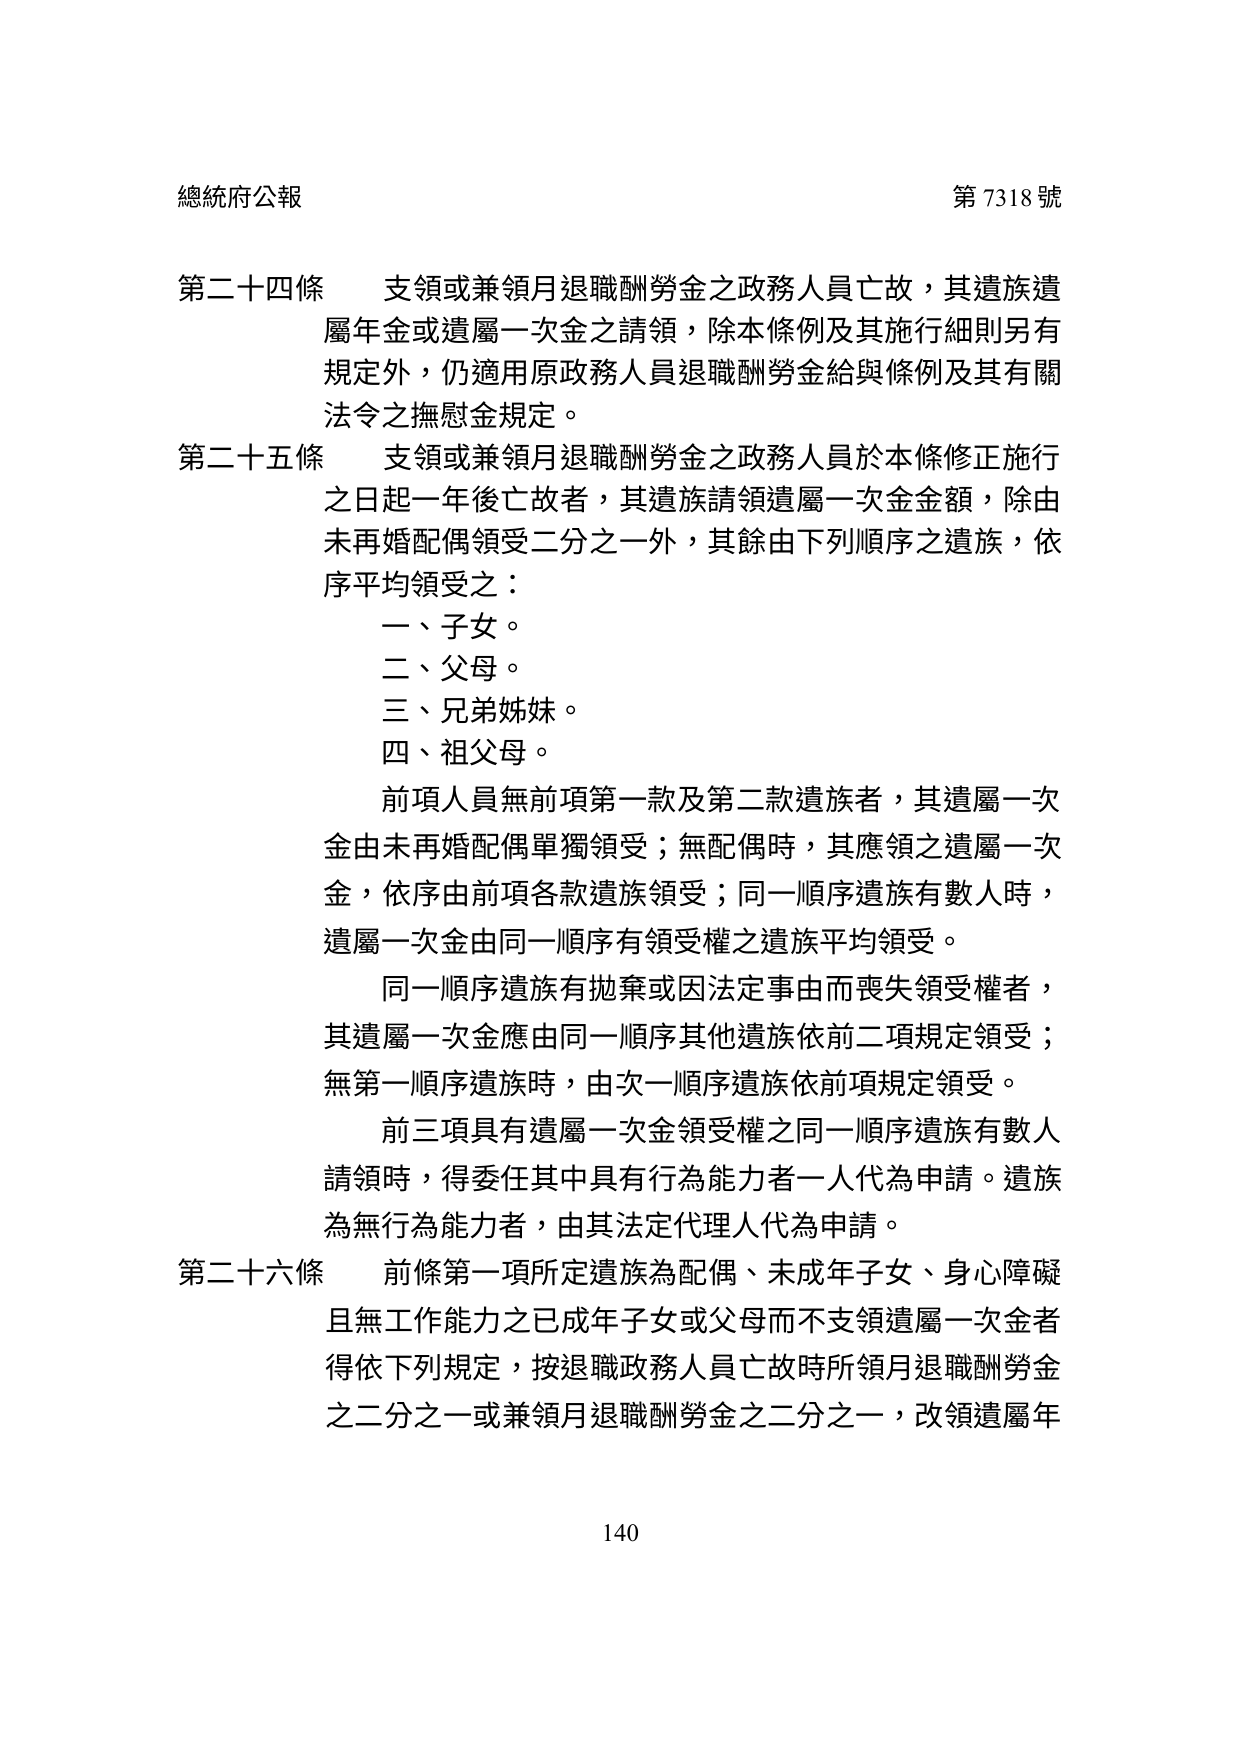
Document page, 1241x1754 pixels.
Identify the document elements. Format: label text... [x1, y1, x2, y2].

text 第二十四條 支領或兼領月退職酬勞金之政務人員亡故，其遺族遺屬年金或遺屬一次金之請領，除本條例及其施行細則另有規定外，仍適用原政務人員退職酬勞金給與條例及其有關法令之撫慰金規定。 [177, 266, 1063, 434]
text 三、兄弟姊妹。 [381, 688, 1063, 730]
text 前項人員無前項第一款及第二款遺族者，其遺屬一次金由未再婚配偶單獨領受；無配偶時，其應領之遺屬一次金，依序由前項各款遺族領受；同一順序遺族有數人時，遺屬一次金由同一順序有領受權之遺族平均領受。 [323, 772, 1063, 962]
text 第二十五條 支領或兼領月退職酬勞金之政務人員於本條修正施行之日起一年後亡故者，其遺族請領遺屬一次金金額，除由未再婚配偶領受二分之一外，其餘由下列順序之遺族，依序平均領受之： [177, 434, 1063, 603]
text 四、祖父母。 [381, 730, 1063, 772]
text 同一順序遺族有拋棄或因法定事由而喪失領受權者，其遺屬一次金應由同一順序其他遺族依前二項規定領受；無第一順序遺族時，由次一順序遺族依前項規定領受。 [323, 962, 1063, 1104]
text 二、父母。 [381, 646, 1063, 688]
text 第二十六條 前條第一項所定遺族為配偶、未成年子女、身心障礙且無工作能力之已成年子女或父母而不支領遺屬一次金者，得依下列規定，按退職政務人員亡故時所領月退職酬勞金之二分之一或兼領月退職酬勞金之二分之一，改領遺屬年金： [177, 1246, 1063, 1436]
text 前三項具有遺屬一次金領受權之同一順序遺族有數人請領時，得委任其中具有行為能力者一人代為申請。遺族為無行為能力者，由其法定代理人代為申請。 [323, 1104, 1063, 1246]
text 一、子女。 [381, 603, 1063, 646]
